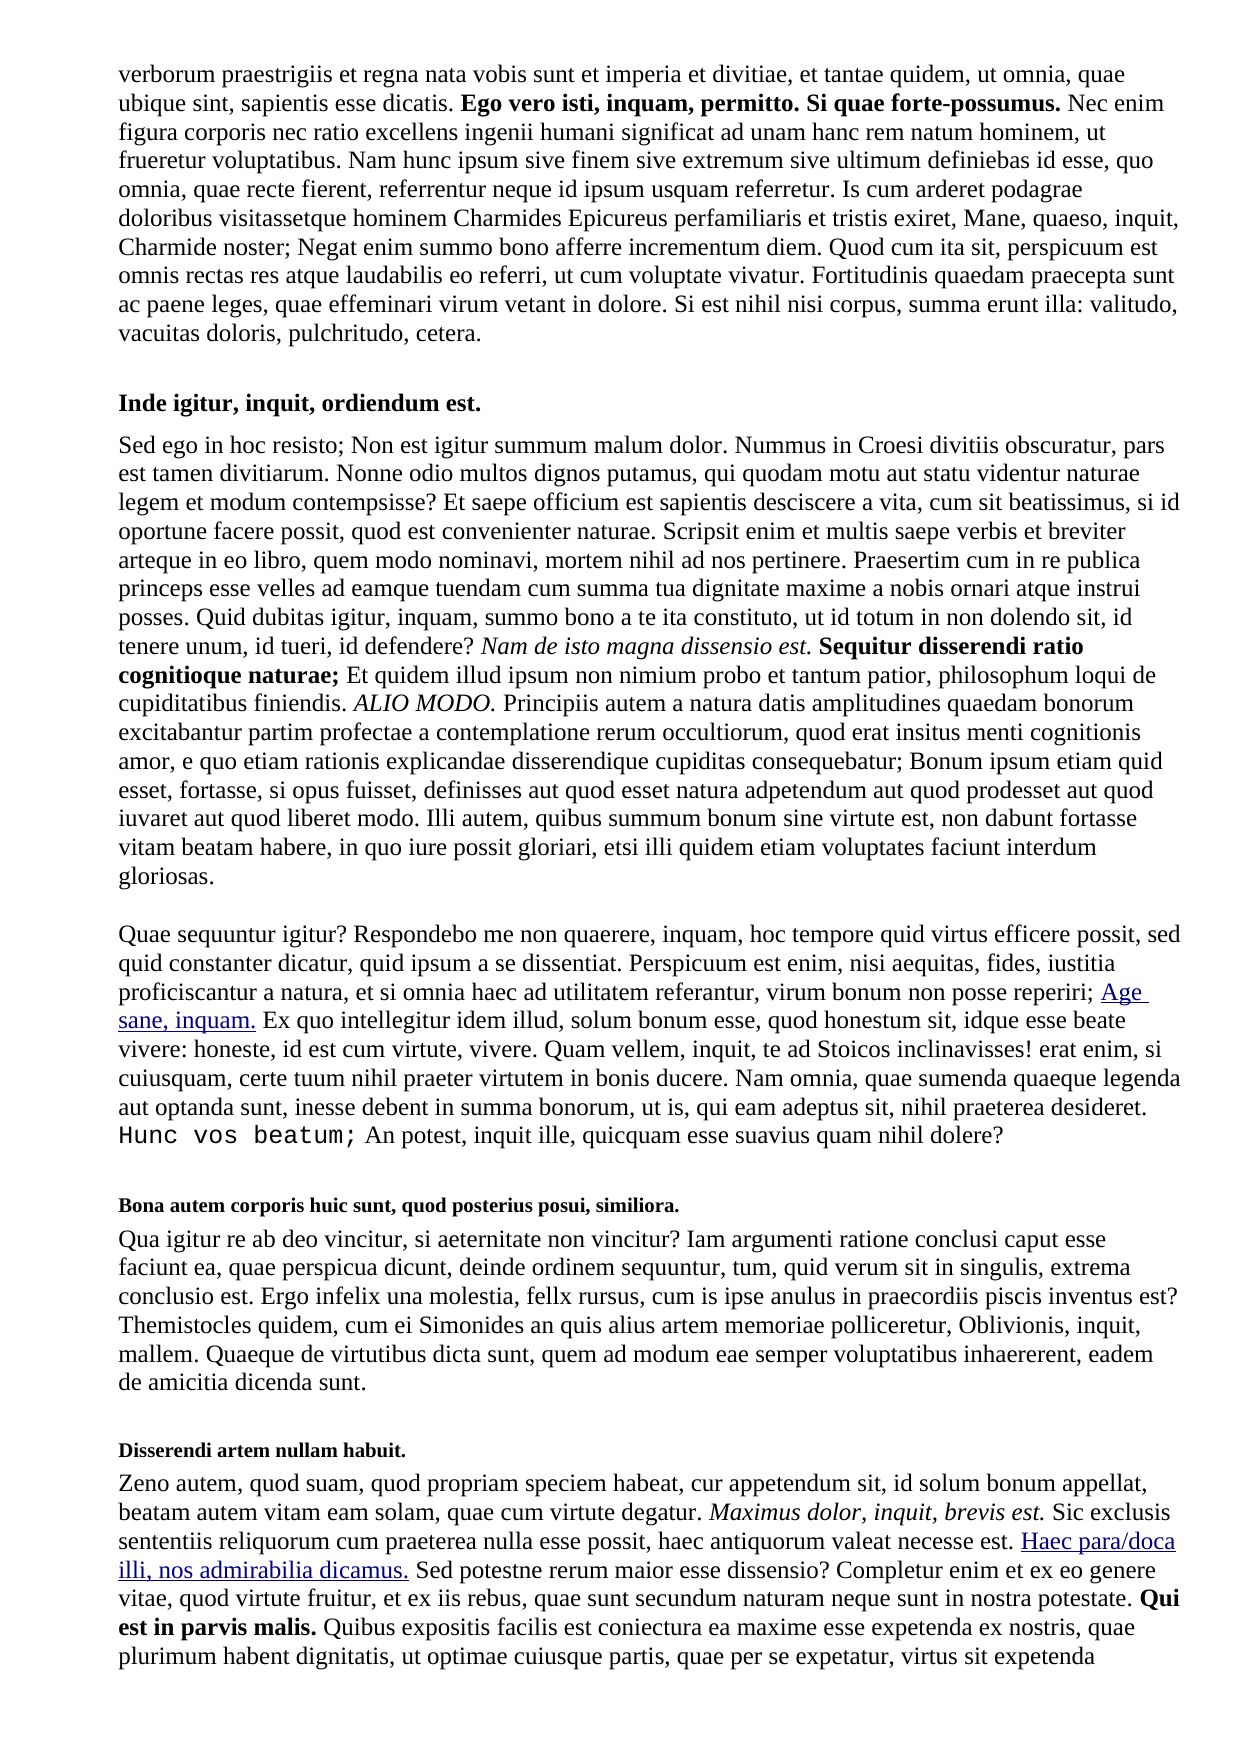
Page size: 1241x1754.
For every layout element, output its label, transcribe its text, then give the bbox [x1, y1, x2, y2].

subtitle Bona autem corporis huic sunt, quod posterius posui, similiora. [118, 1193, 1181, 1217]
text verborum praestrigiis et regna nata vobis sunt et imperia et divitiae, et tantae quidem, ut omnia, quae ubique sint, sapientis esse dicatis. Ego vero isti, inquam, permitto. Si quae forte-possumus. Nec enim figura corporis nec ratio excellens ingenii humani significat ad unam hanc rem natum hominem, ut frueretur voluptatibus. Nam hunc ipsum sive finem sive extremum sive ultimum definiebas id esse, quo omnia, quae recte fierent, referrentur neque id ipsum usquam referretur. Is cum arderet podagrae doloribus visitassetque hominem Charmides Epicureus perfamiliaris et tristis exiret, Mane, quaeso, inquit, Charmide noster; Negat enim summo bono afferre incrementum diem. Quod cum ita sit, perspicuum est omnis rectas res atque laudabilis eo referri, ut cum voluptate vivatur. Fortitudinis quaedam praecepta sunt ac paene leges, quae effeminari virum vetant in dolore. Si est nihil nisi corpus, summa erunt illa: valitudo, vacuitas doloris, pulchritudo, cetera. [118, 59, 1181, 347]
text Quae sequuntur igitur? Respondebo me non quaerere, inquam, hoc tempore quid virtus efficere possit, sed quid constanter dicatur, quid ipsum a se dissentiat. Perspicuum est enim, nisi aequitas, fides, iustitia proficiscantur a natura, et si omnia haec ad utilitatem referantur, virum bonum non posse reperiri; Age sane, inquam. Ex quo intellegitur idem illud, solum bonum esse, quod honestum sit, idque esse beate vivere: honeste, id est cum virtute, vivere. Quam vellem, inquit, te ad Stoicos inclinavisses! erat enim, si cuiusquam, certe tuum nihil praeter virtutem in bonis ducere. Nam omnia, quae sumenda quaeque legenda aut optanda sunt, inesse debent in summa bonorum, ut is, qui eam adeptus sit, nihil praeterea desideret. Hunc vos beatum; An potest, inquit ille, quicquam esse suavius quam nihil dolere? [118, 919, 1181, 1151]
text Zeno autem, quod suam, quod propriam speciem habeat, cur appetendum sit, id solum bonum appellat, beatam autem vitam eam solam, quae cum virtute degatur. Maximus dolor, inquit, brevis est. Sic exclusis sententiis reliquorum cum praeterea nulla esse possit, haec antiquorum valeat necesse est. Haec para/doca illi, nos admirabilia dicamus. Sed potestne rerum maior esse dissensio? Completur enim et ex eo genere vitae, quod virtute fruitur, et ex iis rebus, quae sunt secundum naturam neque sunt in nostra potestate. Qui est in parvis malis. Quibus expositis facilis est coniectura ea maxime esse expetenda ex nostris, quae plurimum habent dignitatis, ut optimae cuiusque partis, quae per se expetatur, virtus sit expetenda [118, 1468, 1181, 1670]
subtitle Disserendi artem nullam habuit. [118, 1438, 1181, 1462]
subtitle Inde igitur, inquit, ordiendum est. [118, 388, 1181, 417]
text Sed ego in hoc resisto; Non est igitur summum malum dolor. Nummus in Croesi divitiis obscuratur, pars est tamen divitiarum. Nonne odio multos dignos putamus, qui quodam motu aut statu videntur naturae legem et modum contempsisse? Et saepe officium est sapientis desciscere a vita, cum sit beatissimus, si id oportune facere possit, quod est convenienter naturae. Scripsit enim et multis saepe verbis et breviter arteque in eo libro, quem modo nominavi, mortem nihil ad nos pertinere. Praesertim cum in re publica princeps esse velles ad eamque tuendam cum summa tua dignitate maxime a nobis ornari atque instrui posses. Quid dubitas igitur, inquam, summo bono a te ita constituto, ut id totum in non dolendo sit, id tenere unum, id tueri, id defendere? Nam de isto magna dissensio est. Sequitur disserendi ratio cognitioque naturae; Et quidem illud ipsum non nimium probo et tantum patior, philosophum loqui de cupiditatibus finiendis. ALIO MODO. Principiis autem a natura datis amplitudines quaedam bonorum excitabantur partim profectae a contemplatione rerum occultiorum, quod erat insitus menti cognitionis amor, e quo etiam rationis explicandae disserendique cupiditas consequebatur; Bonum ipsum etiam quid esset, fortasse, si opus fuisset, definisses aut quod esset natura adpetendum aut quod prodesset aut quod iuvaret aut quod liberet modo. Illi autem, quibus summum bonum sine virtute est, non dabunt fortasse vitam beatam habere, in quo iure possit gloriari, etsi illi quidem etiam voluptates faciunt interdum gloriosas. [118, 430, 1181, 890]
text Qua igitur re ab deo vincitur, si aeternitate non vincitur? Iam argumenti ratione conclusi caput esse faciunt ea, quae perspicua dicunt, deinde ordinem sequuntur, tum, quid verum sit in singulis, extrema conclusio est. Ergo infelix una molestia, fellx rursus, cum is ipse anulus in praecordiis piscis inventus est? Themistocles quidem, cum ei Simonides an quis alius artem memoriae polliceretur, Oblivionis, inquit, mallem. Quaeque de virtutibus dicta sunt, quem ad modum eae semper voluptatibus inhaererent, eadem de amicitia dicenda sunt. [118, 1224, 1181, 1396]
